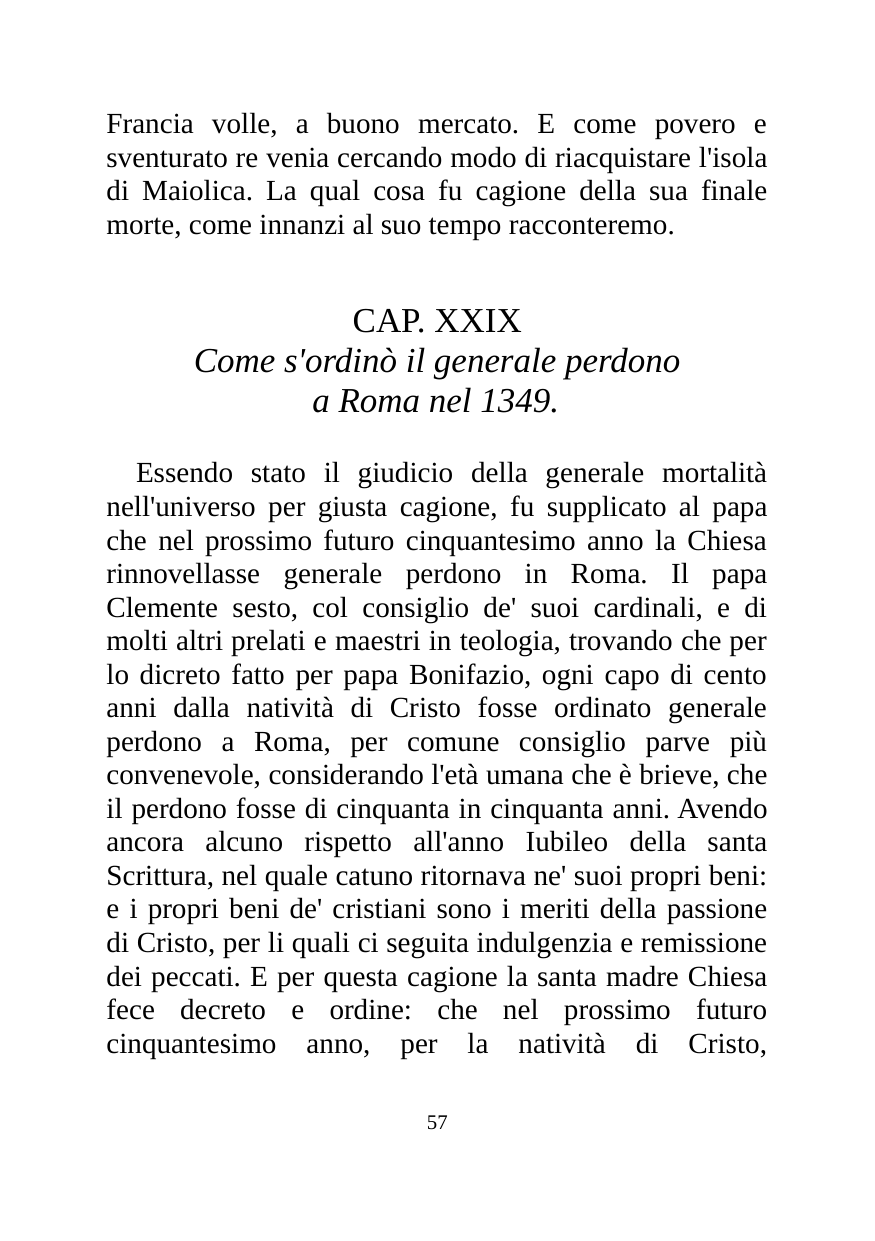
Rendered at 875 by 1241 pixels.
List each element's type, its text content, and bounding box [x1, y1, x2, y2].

text Francia volle, a buono mercato. E come povero e sventurato re venia cercando modo di riacquistare l'isola di Maiolica. La qual cosa fu cagione della sua finale morte, come innanzi al suo tempo racconteremo. [106, 106, 768, 240]
subtitle CAP. XXIX Come s'ordinò il generale perdono a Roma nel 1349. [106, 299, 768, 420]
text Essendo stato il giudicio della generale mortalità nell'universo per giusta cagione, fu supplicato al papa che nel prossimo futuro cinquantesimo anno la Chiesa rinnovellasse generale perdono in Roma. Il papa Clemente sesto, col consiglio de' suoi cardinali, e di molti altri prelati e maestri in teologia, trovando che per lo dicreto fatto per papa Bonifazio, ogni capo di cento anni dalla natività di Cristo fosse ordinato generale perdono a Roma, per comune consiglio parve più convenevole, considerando l'età umana che è brieve, che il perdono fosse di cinquanta in cinquanta anni. Avendo ancora alcuno rispetto all'anno Iubileo della santa Scrittura, nel quale catuno ritornava ne' suoi propri beni: e i propri beni de' cristiani sono i meriti della passione di Cristo, per li quali ci seguita indulgenzia e remissione dei peccati. E per questa cagione la santa madre Chiesa fece decreto e ordine: che nel prossimo futuro cinquantesimo anno, per la natività di Cristo, [106, 456, 768, 1059]
